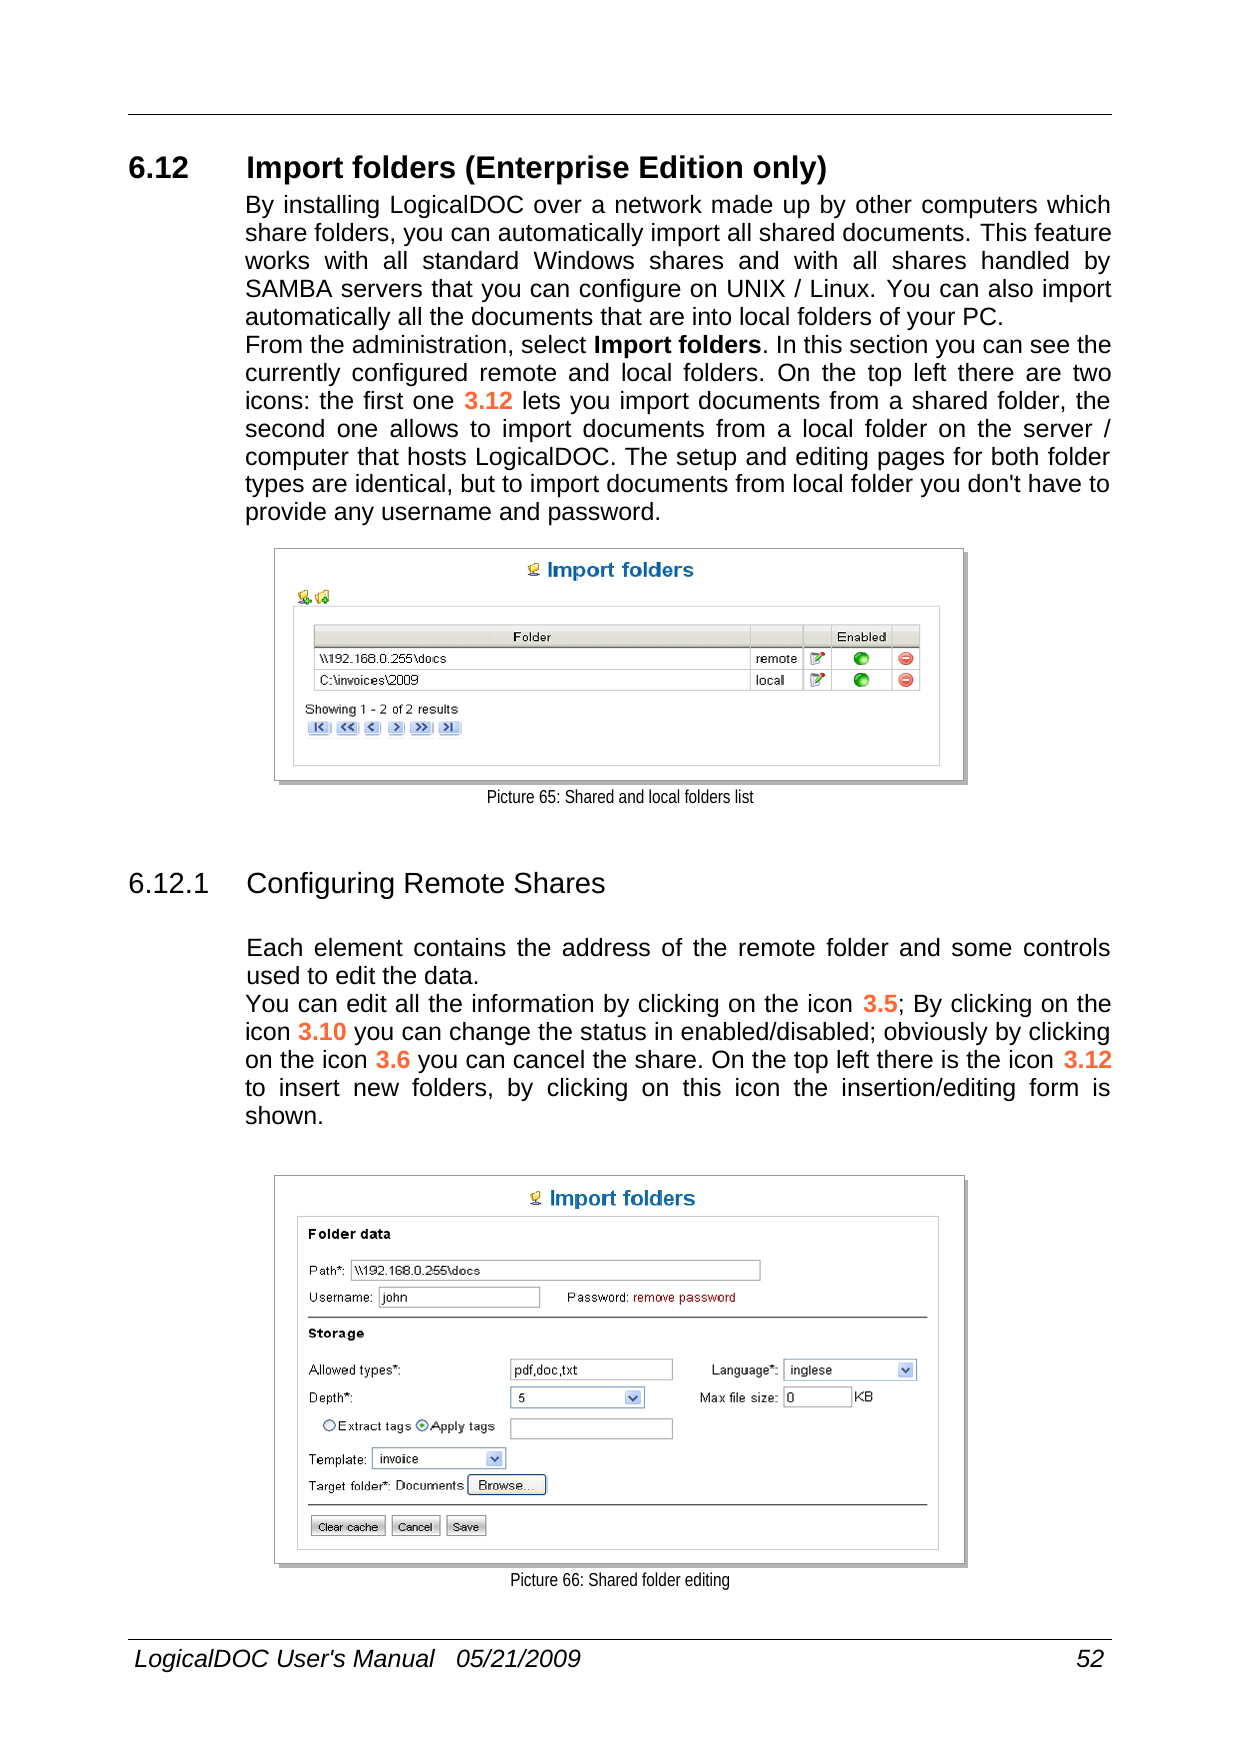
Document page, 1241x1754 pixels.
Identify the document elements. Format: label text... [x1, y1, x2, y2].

subtitle Configuring Remote Shares [128, 867, 1112, 900]
text Picture 66: Shared folder editing [274, 1564, 966, 1591]
text From the administration, select Import folders. In this section you can see the currently configured remote and local folders. On the top left there are two icons: the first one 3.12 lets you import documents from a shared folder, the second one allows to import documents from a local folder on the server / computer that hosts LogicalDOC. The setup and editing pages for both folder types are identical, but to import documents from local folder you don't have to provide any username and password. [245, 331, 1112, 526]
text You can edit all the information by clicking on the icon 3.5; By clicking on the icon 3.10 you can change the status in enabled/disabled; obviously by clicking on the icon 3.6 you can cancel the share. On the top left there is the icon 3.12 to insert new folders, by clicking on this icon the insertion/editing form is shown. [245, 990, 1112, 1129]
text Each element contains the address of the remote folder and some controls used to edit the data. [246, 934, 1112, 990]
text By installing LogicalDOC over a network made up by other computers which share folders, you can automatically import all shared documents. This feature works with all standard Windows shares and with all shares handled by SAMBA servers that you can configure on UNIX / Linux. You can also import automatically all the documents that are into local folders of your PC. [245, 191, 1112, 331]
subtitle Import folders (Enterprise Edition only) [128, 150, 1112, 185]
text Picture 65: Shared and local folders list [274, 781, 966, 807]
